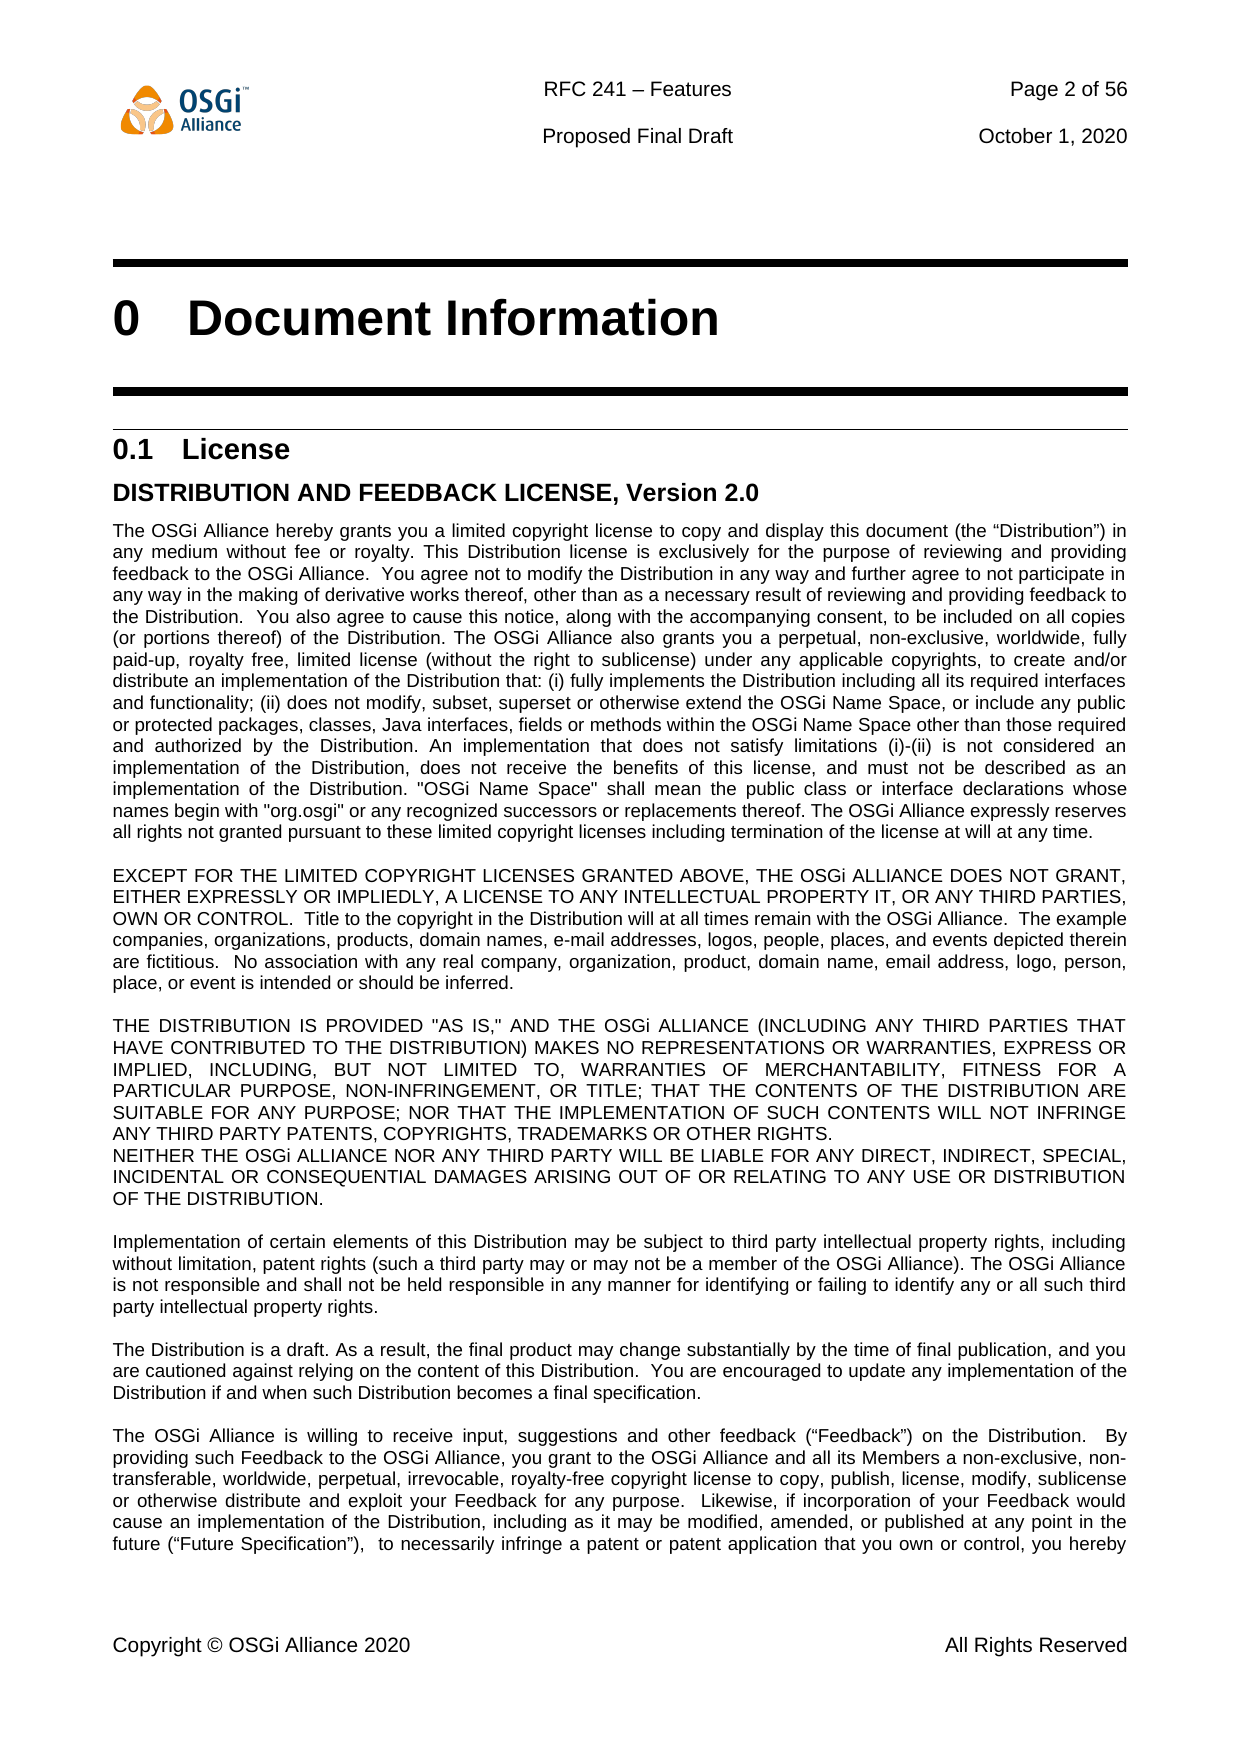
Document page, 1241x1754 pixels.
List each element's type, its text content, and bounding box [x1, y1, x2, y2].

text The OSGi Alliance hereby grants you a limited copyright license to copy and display this document (the “Distribution”) in any medium without fee or royalty. This Distribution license is exclusively for the purpose of reviewing and providing feedback to the OSGi Alliance. You agree not to modify the Distribution in any way and further agree to not participate in any way in the making of derivative works thereof, other than as a necessary result of reviewing and providing feedback to the Distribution. You also agree to cause this notice, along with the accompanying consent, to be included on all copies (or portions thereof) of the Distribution. The OSGi Alliance also grants you a perpetual, non-exclusive, worldwide, fully paid-up, royalty free, limited license (without the right to sublicense) under any applicable copyrights, to create and/or distribute an implementation of the Distribution that: (i) fully implements the Distribution including all its required interfaces and functionality; (ii) does not modify, subset, superset or otherwise extend the OSGi Name Space, or include any public or protected packages, classes, Java interfaces, fields or methods within the OSGi Name Space other than those required and authorized by the Distribution. An implementation that does not satisfy limitations (i)-(ii) is not considered an implementation of the Distribution, does not receive the benefits of this license, and must not be described as an implementation of the Distribution. "OSGi Name Space" shall mean the public class or interface declarations whose names begin with "org.osgi" or any recognized successors or replacements thereof. The OSGi Alliance expressly reserves all rights not granted pursuant to these limited copyright licenses including termination of the license at will at any time. [112, 519, 1128, 843]
text NEITHER THE OSGi ALLIANCE NOR ANY THIRD PARTY WILL BE LIABLE FOR ANY DIRECT, INDIRECT, SPECIAL, INCIDENTAL OR CONSEQUENTIAL DAMAGES ARISING OUT OF OR RELATING TO ANY USE OR DISTRIBUTION OF THE DISTRIBUTION. [112, 1145, 1128, 1209]
text EXCEPT FOR THE LIMITED COPYRIGHT LICENSES GRANTED ABOVE, THE OSGi ALLIANCE DOES NOT GRANT, EITHER EXPRESSLY OR IMPLIEDLY, A LICENSE TO ANY INTELLECTUAL PROPERTY IT, OR ANY THIRD PARTIES, OWN OR CONTROL. Title to the copyright in the Distribution will at all times remain with the OSGi Alliance. The example companies, organizations, products, domain names, e-mail addresses, logos, people, places, and events depicted therein are fictitious. No association with any real company, organization, product, domain name, email address, logo, person, place, or event is intended or should be inferred. [112, 864, 1128, 994]
text The Distribution is a draft. As a result, the final product may change substantially by the time of final publication, and you are cautioned against relying on the content of this Distribution. You are encouraged to update any implementation of the Distribution if and when such Distribution becomes a final specification. [112, 1339, 1128, 1403]
picture [113, 78, 257, 142]
subtitle License [112, 430, 1128, 466]
text Implementation of certain elements of this Distribution may be subject to third party intellectual property rights, including without limitation, patent rights (such a third party may or may not be a member of the OSGi Alliance). The OSGi Alliance is not responsible and shall not be held responsible in any manner for identifying or failing to identify any or all such third party intellectual property rights. [112, 1231, 1128, 1317]
subtitle Document Information [112, 260, 1128, 396]
text THE DISTRIBUTION IS PROVIDED "AS IS," AND THE OSGi ALLIANCE (INCLUDING ANY THIRD PARTIES THAT HAVE CONTRIBUTED TO THE DISTRIBUTION) MAKES NO REPRESENTATIONS OR WARRANTIES, EXPRESS OR IMPLIED, INCLUDING, BUT NOT LIMITED TO, WARRANTIES OF MERCHANTABILITY, FITNESS FOR A PARTICULAR PURPOSE, NON-INFRINGEMENT, OR TITLE; THAT THE CONTENTS OF THE DISTRIBUTION ARE SUITABLE FOR ANY PURPOSE; NOR THAT THE IMPLEMENTATION OF SUCH CONTENTS WILL NOT INFRINGE ANY THIRD PARTY PATENTS, COPYRIGHTS, TRADEMARKS OR OTHER RIGHTS. [112, 1015, 1128, 1145]
text DISTRIBUTION AND FEEDBACK LICENSE, Version 2.0 [112, 478, 1128, 507]
text The OSGi Alliance is willing to receive input, suggestions and other feedback (“Feedback”) on the Distribution. By providing such Feedback to the OSGi Alliance, you grant to the OSGi Alliance and all its Members a non-exclusive, non-transferable, worldwide, perpetual, irrevocable, royalty-free copyright license to copy, publish, license, modify, sublicense or otherwise distribute and exploit your Feedback for any purpose. Likewise, if incorporation of your Feedback would cause an implementation of the Distribution, including as it may be modified, amended, or published at any point in the future (“Future Specification”), to necessarily infringe a patent or patent application that you own or control, you hereby [112, 1425, 1128, 1554]
